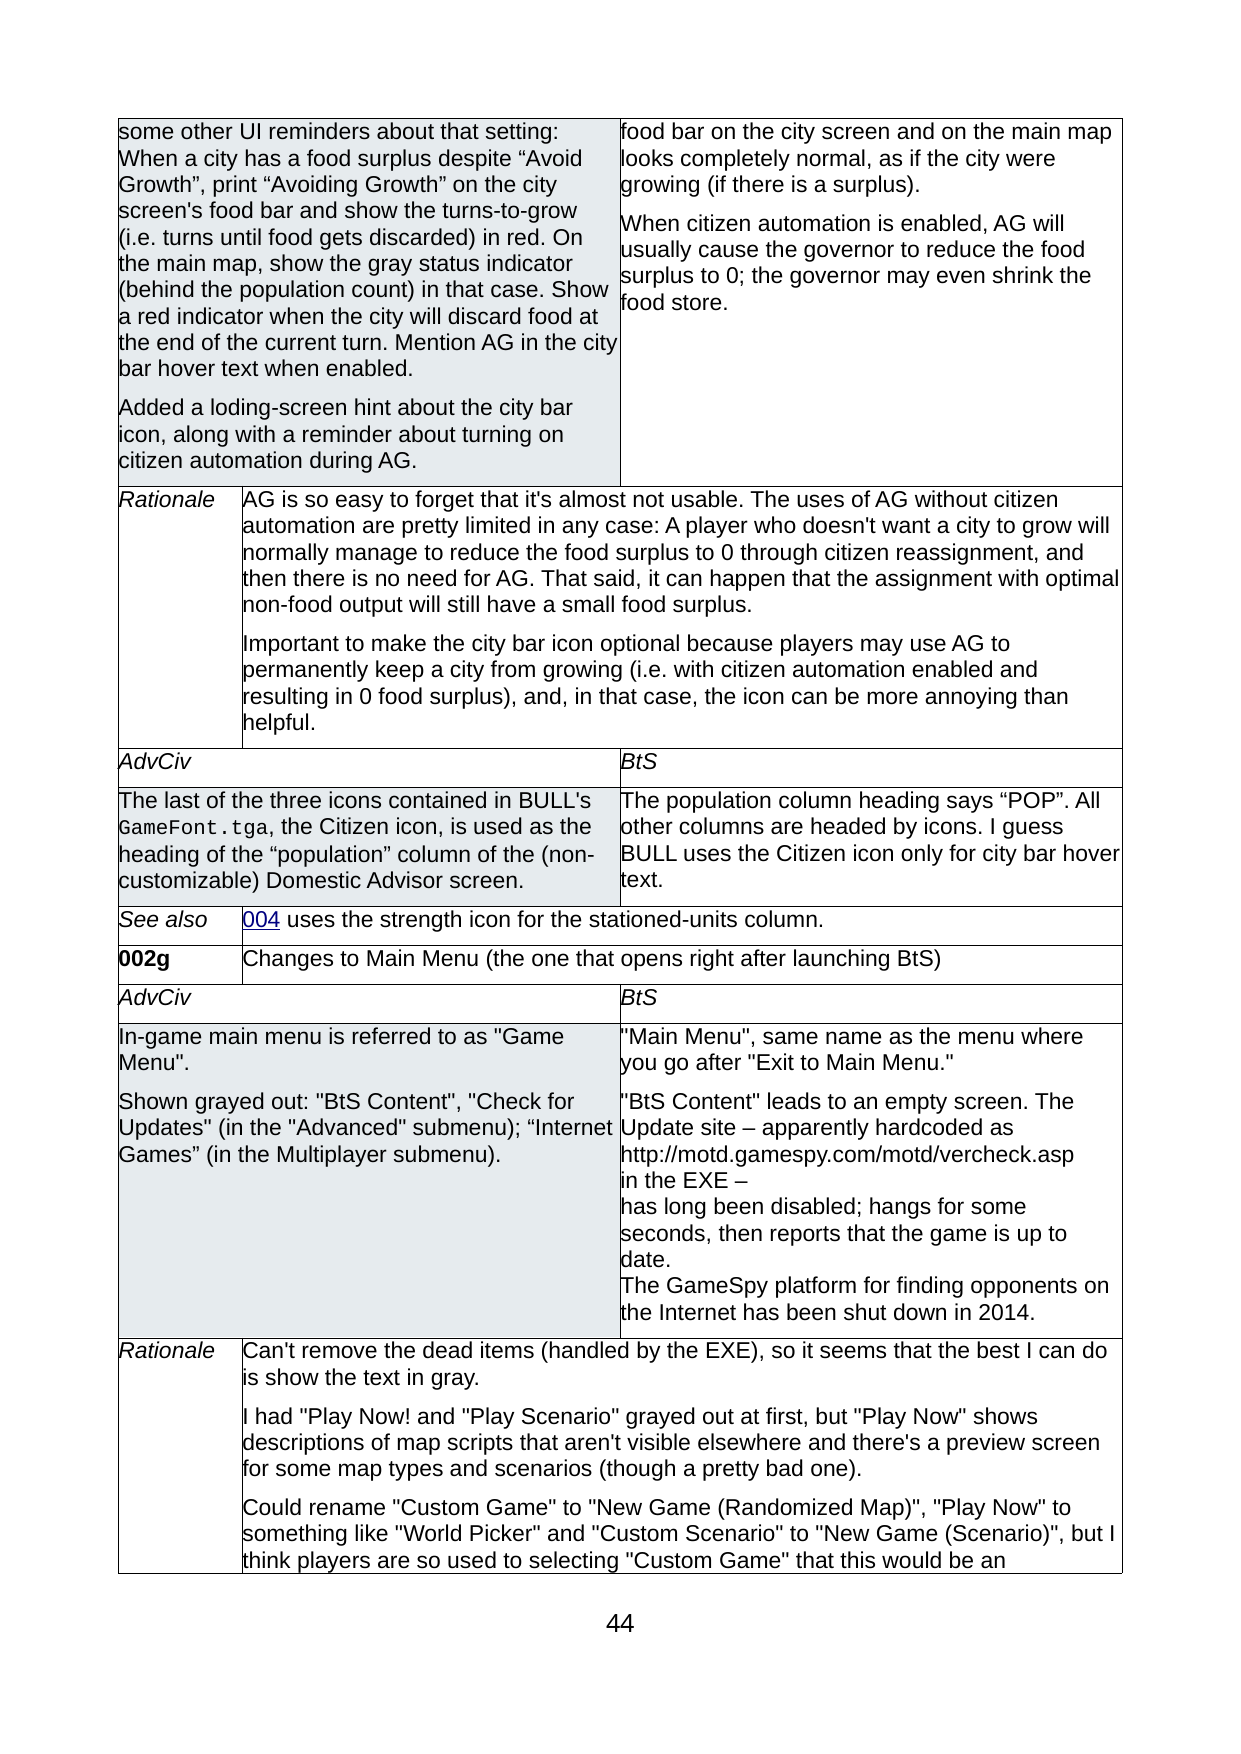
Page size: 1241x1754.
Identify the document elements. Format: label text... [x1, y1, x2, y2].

table_cell Rationale [119, 487, 242, 748]
table_cell "Main Menu", same name as the menu where you go after "Exit to Main Menu." "BtS Content" leads to an empty screen. The Update site – apparently hardcoded as http://motd.gamespy.com/motd/vercheck.asp in the EXE – has long been disabled; hangs for some seconds, then reports that the game is up to date. The GameSpy platform for finding opponents on the Internet has been shut down in 2014. [621, 1024, 1122, 1337]
table_cell BtS [621, 749, 1122, 787]
table_cell Changes to Main Menu (the one that opens right after launching BtS) [243, 946, 1122, 984]
table_cell 002g [119, 946, 242, 984]
table_cell AdvCiv [119, 985, 620, 1023]
table_cell 004 uses the strength icon for the stationed-units column. [243, 907, 1122, 945]
table_cell Rationale [119, 1339, 242, 1573]
table_cell BtS [621, 985, 1122, 1023]
table_cell some other UI reminders about that setting: When a city has a food surplus despite “Avoid Growth”, print “Avoiding Growth” on the city screen's food bar and show the turns-to-grow (i.e. turns until food gets discarded) in red. On the main map, show the gray status indicator (behind the population count) in that case. Show a red indicator when the city will discard food at the end of the current turn. Mention AG in the city bar hover text when enabled. Added a loding-screen hint about the city bar icon, along with a reminder about turning on citizen automation during AG. [119, 119, 620, 486]
table_cell Can't remove the dead items (handled by the EXE), so it seems that the best I can do is show the text in gray. I had "Play Now! and "Play Scenario" grayed out at first, but "Play Now" shows descriptions of map scripts that aren't visible elsewhere and there's a preview screen for some map types and scenarios (though a pretty bad one). Could rename "Custom Game" to "New Game (Randomized Map)", "Play Now" to something like "World Picker" and "Custom Scenario" to "New Game (Scenario)", but I think players are so used to selecting "Custom Game" that this would be an [243, 1339, 1122, 1573]
table_cell See also [119, 907, 242, 945]
table_cell food bar on the city screen and on the main map looks completely normal, as if the city were growing (if there is a surplus). When citizen automation is enabled, AG will usually cause the governor to reduce the food surplus to 0; the governor may even shrink the food store. [621, 119, 1122, 486]
table_cell The population column heading says “POP”. All other columns are headed by icons. I guess BULL uses the Citizen icon only for city bar hover text. [621, 788, 1122, 906]
table_cell AdvCiv [119, 749, 620, 787]
table_cell In-game main menu is referred to as "Game Menu". Shown grayed out: "BtS Content", "Check for Updates" (in the "Advanced" submenu); “Internet Games” (in the Multiplayer submenu). [119, 1024, 620, 1337]
table_cell The last of the three icons contained in BULL's GameFont.tga, the Citizen icon, is used as the heading of the “population” column of the (non-customizable) Domestic Advisor screen. [119, 788, 620, 906]
table_cell AG is so easy to forget that it's almost not usable. The uses of AG without citizen automation are pretty limited in any case: A player who doesn't want a city to grow will normally manage to reduce the food surplus to 0 through citizen reassignment, and then there is no need for AG. That said, it can happen that the assignment with optimal non-food output will still have a small food surplus. Important to make the city bar icon optional because players may use AG to permanently keep a city from growing (i.e. with citizen automation enabled and resulting in 0 food surplus), and, in that case, the icon can be more annoying than helpful. [243, 487, 1122, 748]
